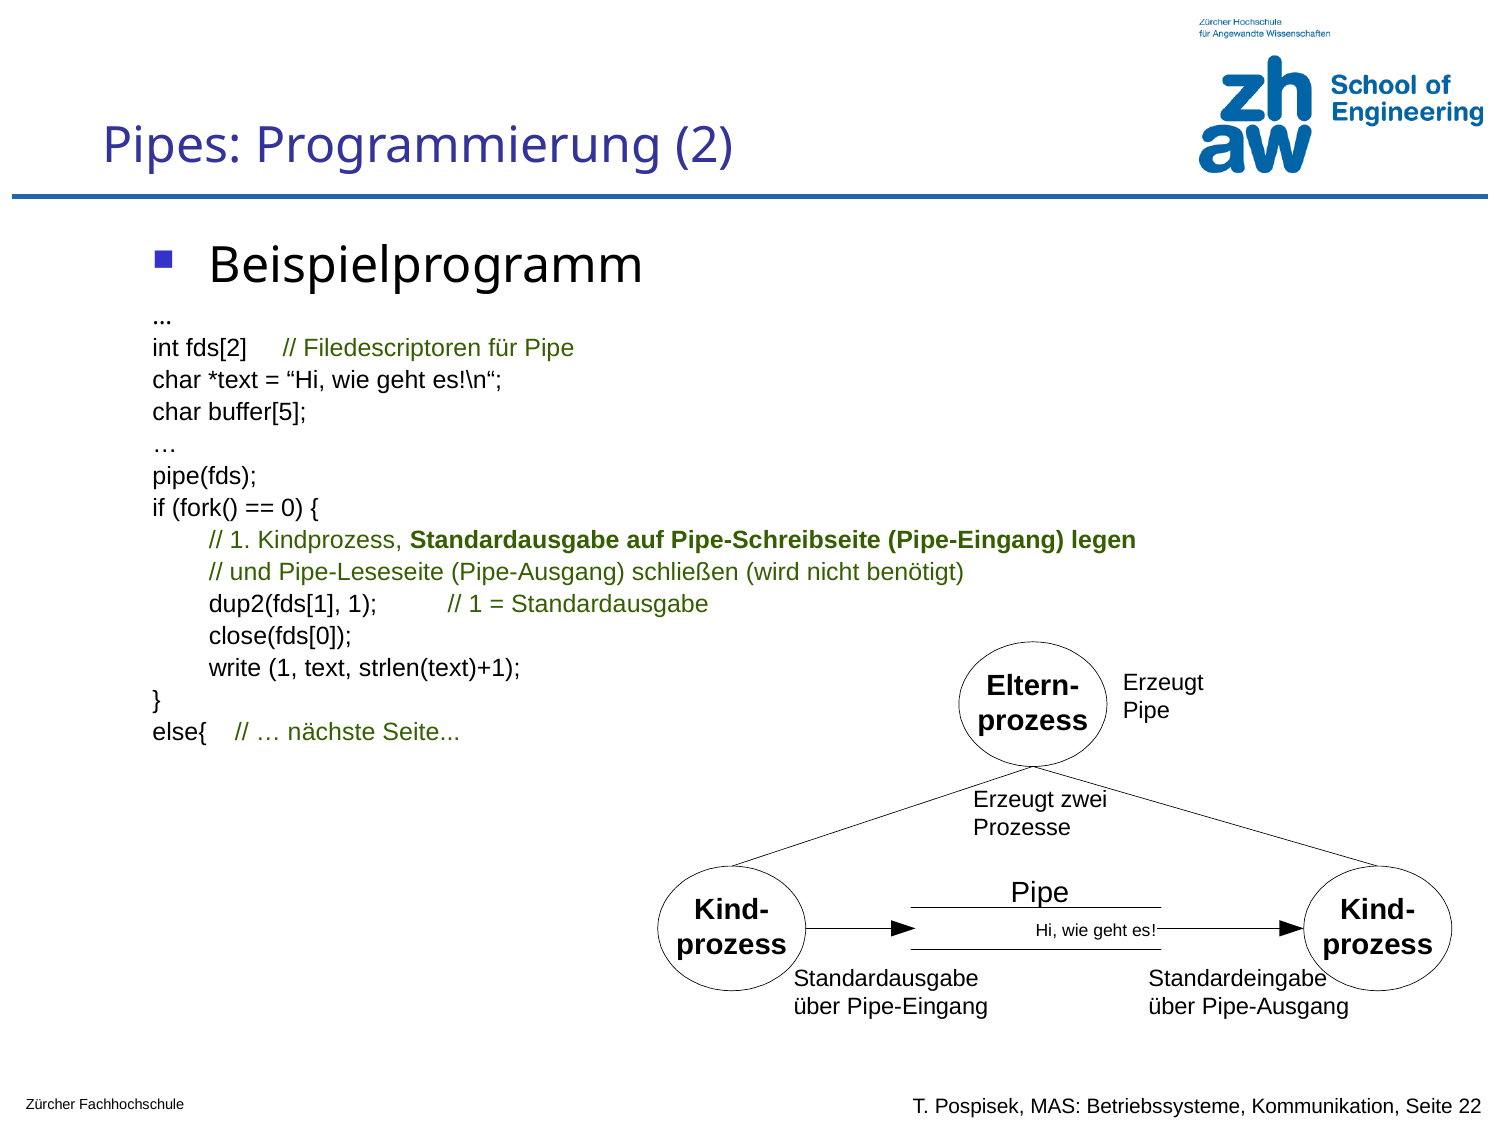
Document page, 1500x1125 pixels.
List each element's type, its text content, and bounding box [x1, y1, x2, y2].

picture [1199, 19, 1483, 173]
title Pipes: Programmierung (2) [87, 42, 1388, 181]
list Beispielprogramm … int fds[2] // Filedescriptoren für Pipe char *text = “Hi, wie geht es!\n“; char buffer[5]; … pipe(fds); if (fork() == 0) { // 1. Kindprozess, Standardausgabe auf Pipe-Schreibseite (Pipe-Eingang) legen // und Pipe-Leseseite (Pipe-Ausgang) schließen (wird nicht benötigt) dup2(fds[1], 1); // 1 = Standardausgabe close(fds[0]); write (1, text, strlen(text)+1); } else{ // … nächste Seite... [137, 231, 1363, 441]
picture [653, 637, 1456, 1051]
